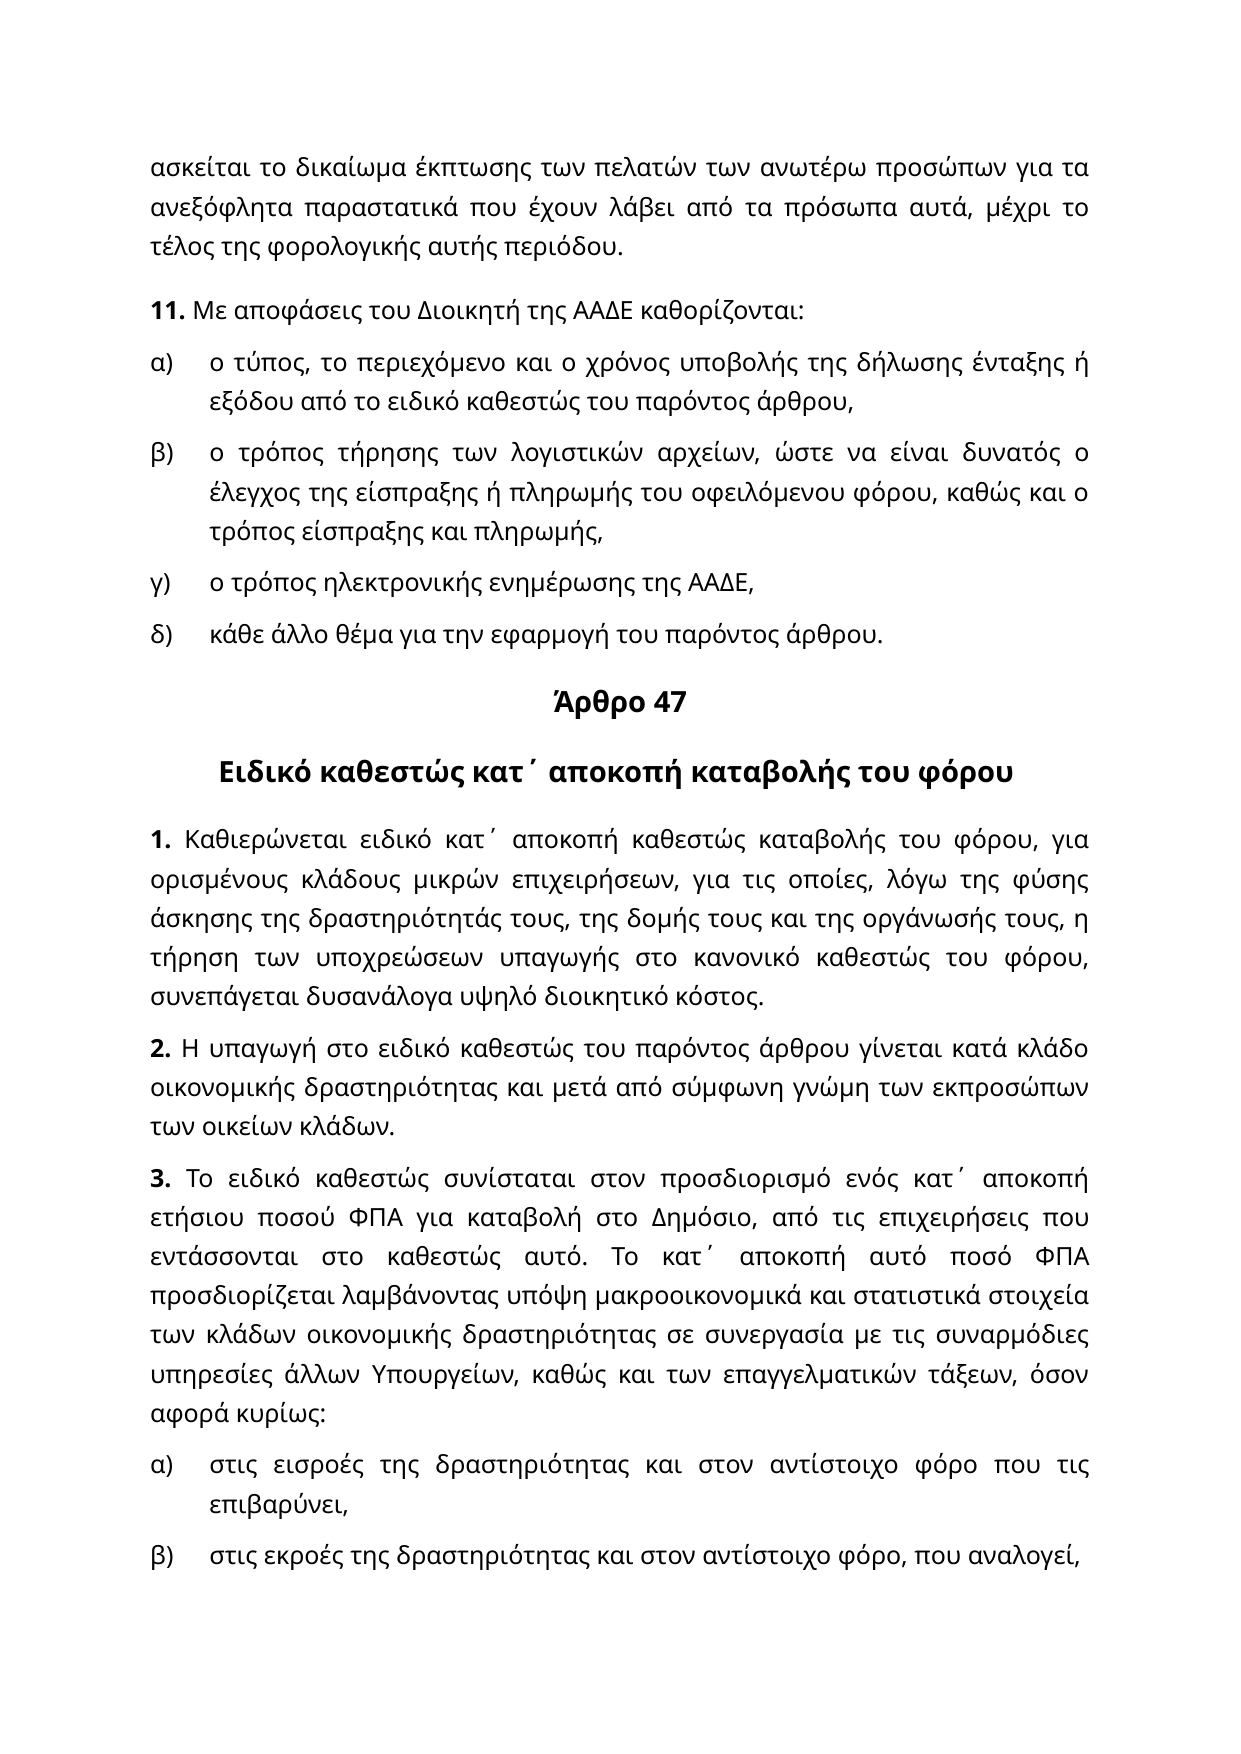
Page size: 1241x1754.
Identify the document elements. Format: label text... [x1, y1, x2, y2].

text ασκείται το δικαίωμα έκπτωσης των πελατών των ανωτέρω προσώπων για τα ανεξόφλητα παραστατικά που έχουν λάβει από τα πρόσωπα αυτά, μέχρι το τέλος της φορολογικής αυτής περιόδου. [150, 150, 1090, 262]
list β) ο τρόπος τήρησης των λογιστικών αρχείων, ώστε να είναι δυνατός ο έλεγχος της είσπραξης ή πληρωμής του οφειλόμενου φόρου, καθώς και ο τρόπος είσπραξης και πληρωμής, [150, 435, 1090, 547]
list γ) ο τρόπος ηλεκτρονικής ενημέρωσης της ΑΑΔΕ, [150, 565, 1090, 599]
text 1. Καθιερώνεται ειδικό κατ΄ αποκοπή καθεστώς καταβολής του φόρου, για ορισμένους κλάδους μικρών επιχειρήσεων, για τις οποίες, λόγω της φύσης άσκησης της δραστηριότητάς τους, της δομής τους και της οργάνωσής τους, η τήρηση των υποχρεώσεων υπαγωγής στο κανονικό καθεστώς του φόρου, συνεπάγεται δυσανάλογα υψηλό διοικητικό κόστος. [150, 822, 1090, 1013]
list α) στις εισροές της δραστηριότητας και στον αντίστοιχο φόρο που τις επιβαρύνει, [150, 1447, 1090, 1520]
list α) ο τύπος, το περιεχόμενο και ο χρόνος υποβολής της δήλωσης ένταξης ή εξόδου από το ειδικό καθεστώς του παρόντος άρθρου, [150, 344, 1090, 417]
text 2. Η υπαγωγή στο ειδικό καθεστώς του παρόντος άρθρου γίνεται κατά κλάδο οικονομικής δραστηριότητας και μετά από σύμφωνη γνώμη των εκπροσώπων των οικείων κλάδων. [150, 1030, 1090, 1143]
subtitle Άρθρο 47 [150, 681, 1090, 721]
text 11. Με αποφάσεις του Διοικητή της ΑΑΔΕ καθορίζονται: [150, 292, 1090, 327]
list β) στις εκροές της δραστηριότητας και στον αντίστοιχο φόρο, που αναλογεί, [150, 1538, 1090, 1572]
subtitle Ειδικό καθεστώς κατ΄ αποκοπή καταβολής του φόρου [150, 751, 1090, 791]
list δ) κάθε άλλο θέμα για την εφαρμογή του παρόντος άρθρου. [150, 617, 1090, 651]
text 3. Το ειδικό καθεστώς συνίσταται στον προσδιορισμό ενός κατ΄ αποκοπή ετήσιου ποσού ΦΠΑ για καταβολή στο Δημόσιο, από τις επιχειρήσεις που εντάσσονται στο καθεστώς αυτό. Το κατ΄ αποκοπή αυτό ποσό ΦΠΑ προσδιορίζεται λαμβάνοντας υπόψη μακροοικονομικά και στατιστικά στοιχεία των κλάδων οικονομικής δραστηριότητας σε συνεργασία με τις συναρμόδιες υπηρεσίες άλλων Υπουργείων, καθώς και των επαγγελματικών τάξεων, όσον αφορά κυρίως: [150, 1160, 1090, 1429]
